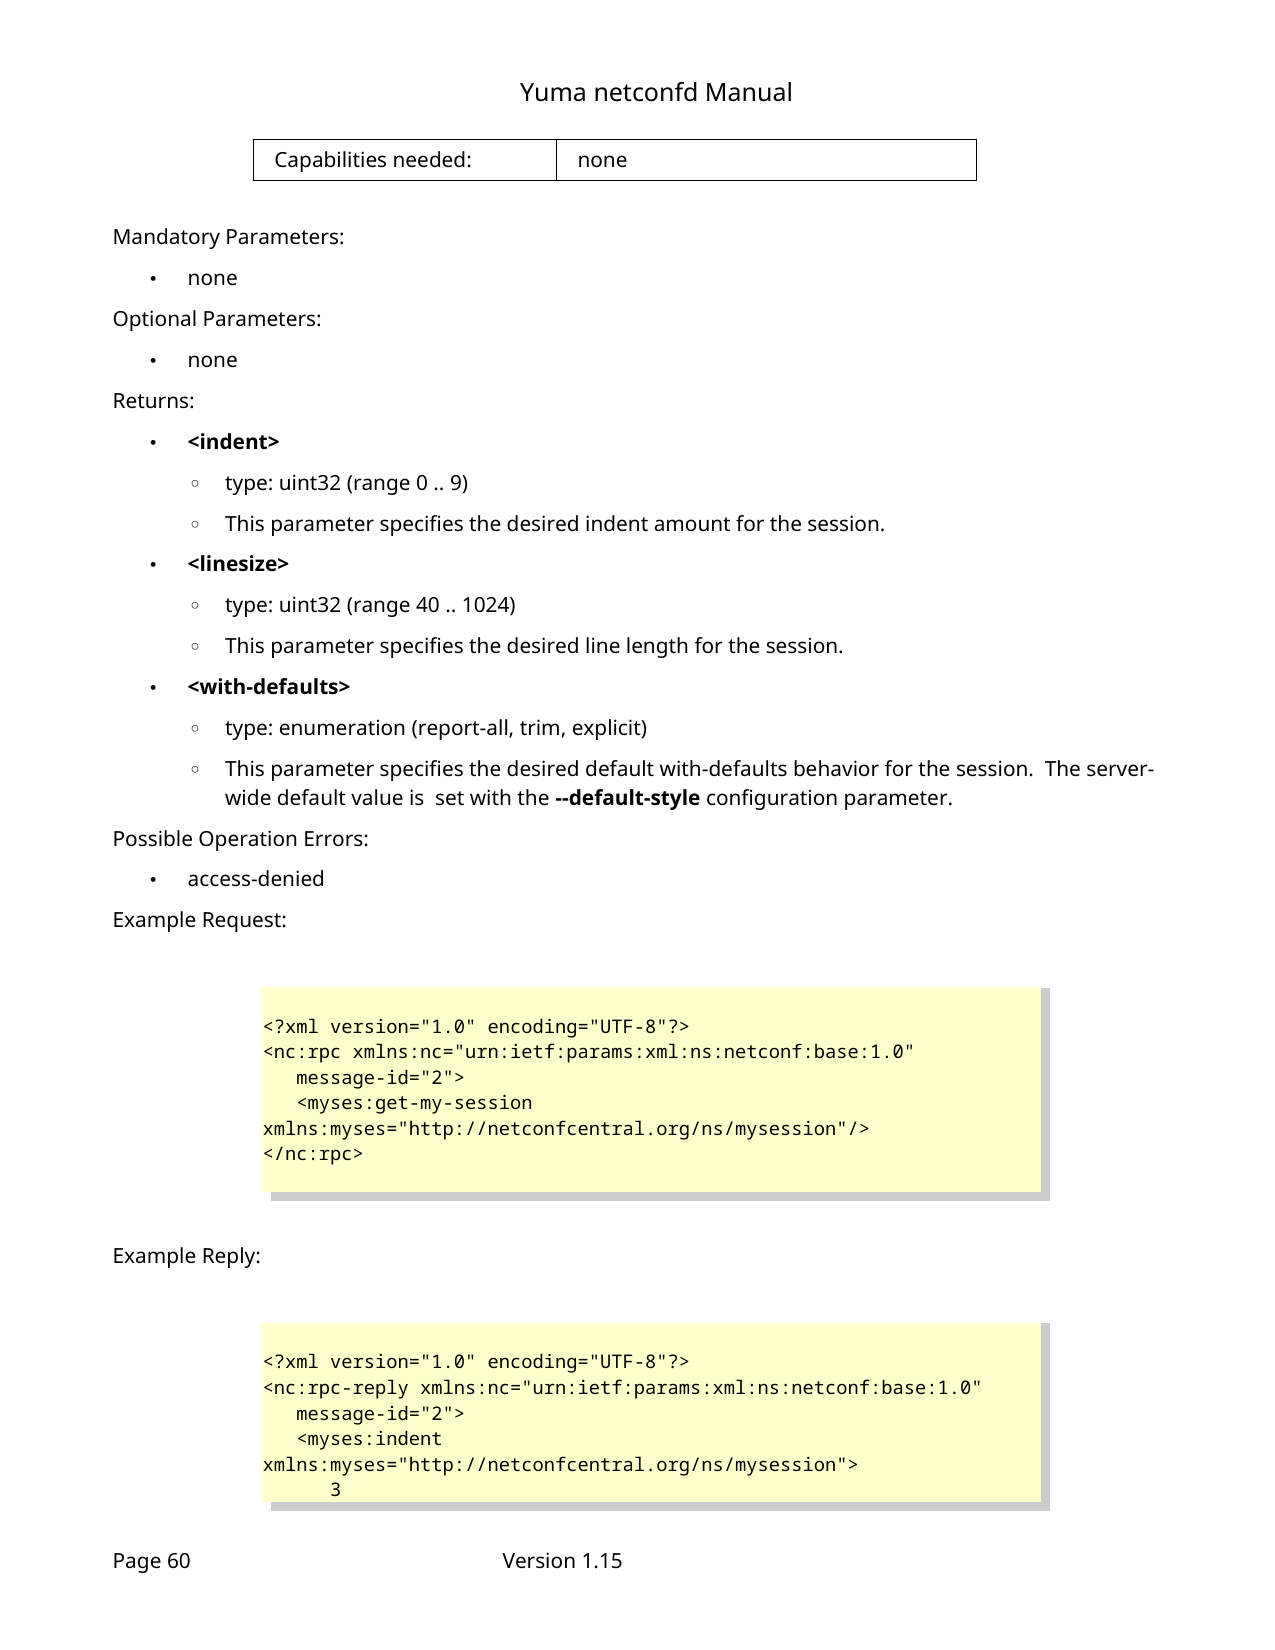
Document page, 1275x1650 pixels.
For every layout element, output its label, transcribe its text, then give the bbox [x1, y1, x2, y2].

text Optional Parameters: [112, 304, 1200, 332]
text Example Request: [112, 906, 1200, 934]
text 3 [262, 1476, 1041, 1502]
text <myses:get-my-session xmlns:myses="http://netconfcentral.org/ns/mysession"/> [262, 1089, 1041, 1141]
list <indent> [150, 427, 1200, 455]
list <linesize> [150, 549, 1200, 578]
text Mandatory Parameters: [112, 222, 1200, 251]
text Returns: [112, 386, 1200, 414]
list <with-defaults> [150, 672, 1200, 701]
text <nc:rpc-reply xmlns:nc="urn:ietf:params:xml:ns:netconf:base:1.0" [262, 1374, 1041, 1400]
list type: uint32 (range 40 .. 1024) [187, 591, 1200, 619]
text message-id="2"> [262, 1400, 1041, 1425]
table_cell none [557, 140, 976, 180]
list type: uint32 (range 0 .. 9) [187, 468, 1200, 496]
text <myses:indent xmlns:myses="http://netconfcentral.org/ns/mysession"> [262, 1425, 1041, 1476]
list This parameter specifies the desired line length for the session. [187, 631, 1200, 660]
list This parameter specifies the desired indent amount for the session. [187, 509, 1200, 537]
list none [150, 345, 1200, 373]
text <?xml version="1.0" encoding="UTF-8"?> [262, 1013, 1041, 1038]
text <nc:rpc xmlns:nc="urn:ietf:params:xml:ns:netconf:base:1.0" [262, 1038, 1041, 1064]
table_cell Capabilities needed: [254, 140, 556, 180]
list none [150, 263, 1200, 291]
text Possible Operation Errors: [112, 824, 1200, 852]
list access-denied [150, 864, 1200, 893]
list This parameter specifies the desired default with-defaults behavior for the session. The server-wide default value is set with the --default-style configuration parameter. [187, 754, 1200, 811]
text <?xml version="1.0" encoding="UTF-8"?> [262, 1349, 1041, 1374]
text message-id="2"> [262, 1064, 1041, 1089]
text Example Reply: [112, 1241, 1200, 1270]
list type: enumeration (report-all, trim, explicit) [187, 713, 1200, 742]
text </nc:rpc> [262, 1141, 1041, 1166]
